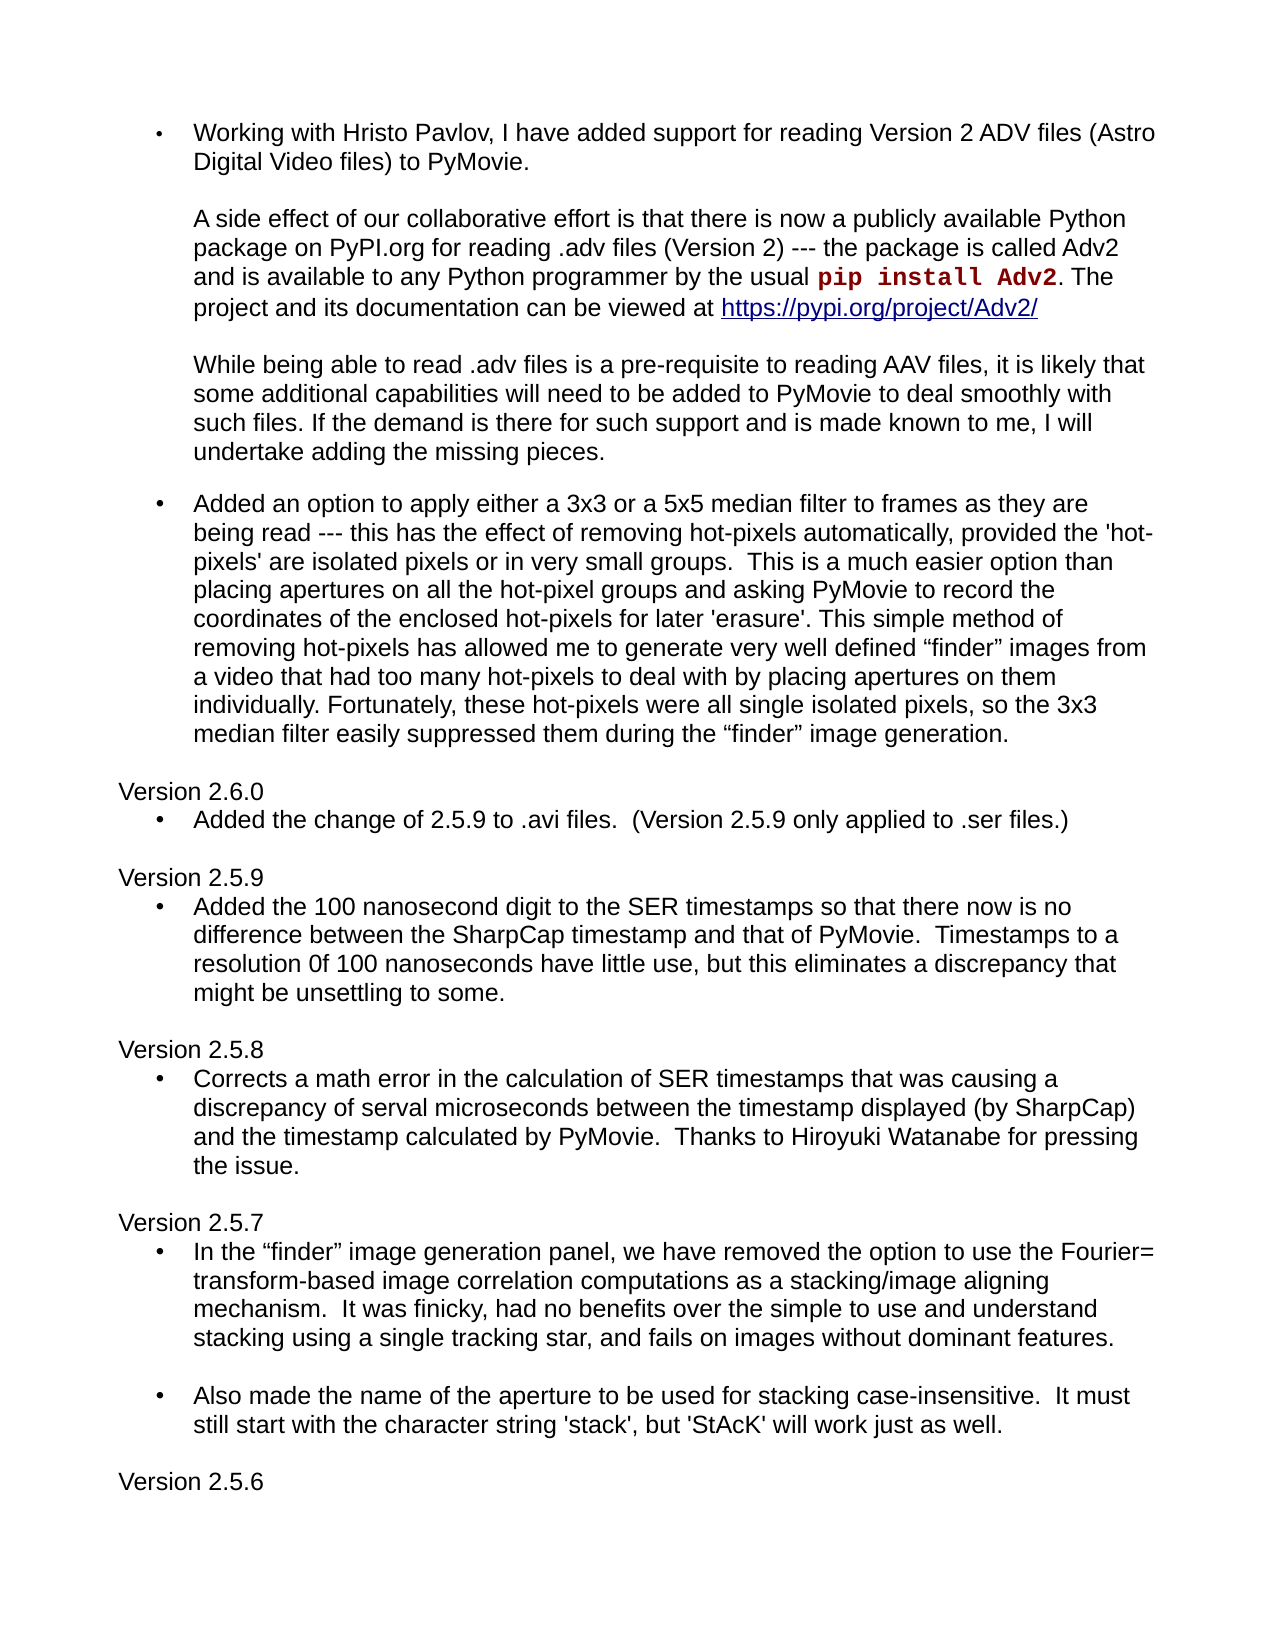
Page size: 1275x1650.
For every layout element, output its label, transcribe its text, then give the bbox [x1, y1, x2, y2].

text Version 2.5.6 [118, 1467, 1157, 1496]
list Added the 100 nanosecond digit to the SER timestamps so that there now is no difference between the SharpCap timestamp and that of PyMovie. Timestamps to a resolution 0f 100 nanoseconds have little use, but this eliminates a discrepancy that might be unsettling to some. [156, 892, 1157, 1036]
text Version 2.5.8 [118, 1036, 1157, 1064]
list Also made the name of the aperture to be used for stacking case-insensitive. It must still start with the character string 'stack', but 'StAcK' will work just as well. [156, 1381, 1157, 1467]
text Version 2.5.9 [118, 863, 1157, 892]
list Added an option to apply either a 3x3 or a 5x5 median filter to frames as they are being read --- this has the effect of removing hot-pixels automatically, provided the 'hot-pixels' are isolated pixels or in very small groups. This is a much easier option than placing apertures on all the hot-pixel groups and asking PyMovie to record the coordinates of the enclosed hot-pixels for later 'erasure'. This simple method of removing hot-pixels has allowed me to generate very well defined “finder” images from a video that had too many hot-pixels to deal with by placing apertures on them individually. Fortunately, these hot-pixels were all single isolated pixels, so the 3x3 median filter easily suppressed them during the “finder” image generation. [156, 489, 1157, 777]
list In the “finder” image generation panel, we have removed the option to use the Fourier= transform-based image correlation computations as a stacking/image aligning mechanism. It was finicky, had no benefits over the simple to use and understand stacking using a single tracking star, and fails on images without dominant features. [156, 1237, 1157, 1381]
list Corrects a math error in the calculation of SER timestamps that was causing a discrepancy of serval microseconds between the timestamp displayed (by SharpCap) and the timestamp calculated by PyMovie. Thanks to Hiroyuki Watanabe for pressing the issue. [156, 1064, 1157, 1179]
list Added the change of 2.5.9 to .avi files. (Version 2.5.9 only applied to .ser files.) [156, 805, 1157, 863]
list Working with Hristo Pavlov, I have added support for reading Version 2 ADV files (Astro Digital Video files) to PyMovie. A side effect of our collaborative effort is that there is now a publicly available Python package on PyPI.org for reading .adv files (Version 2) --- the package is called Adv2 and is available to any Python programmer by the usual pip install Adv2. The project and its documentation can be viewed at https://pypi.org/project/Adv2/ While being able to read .adv files is a pre-requisite to reading AAV files, it is likely that some additional capabilities will need to be added to PyMovie to deal smoothly with such files. If the demand is there for such support and is made known to me, I will undertake adding the missing pieces. [156, 118, 1157, 489]
text Version 2.5.7 [118, 1208, 1157, 1237]
text Version 2.6.0 [118, 777, 1157, 805]
